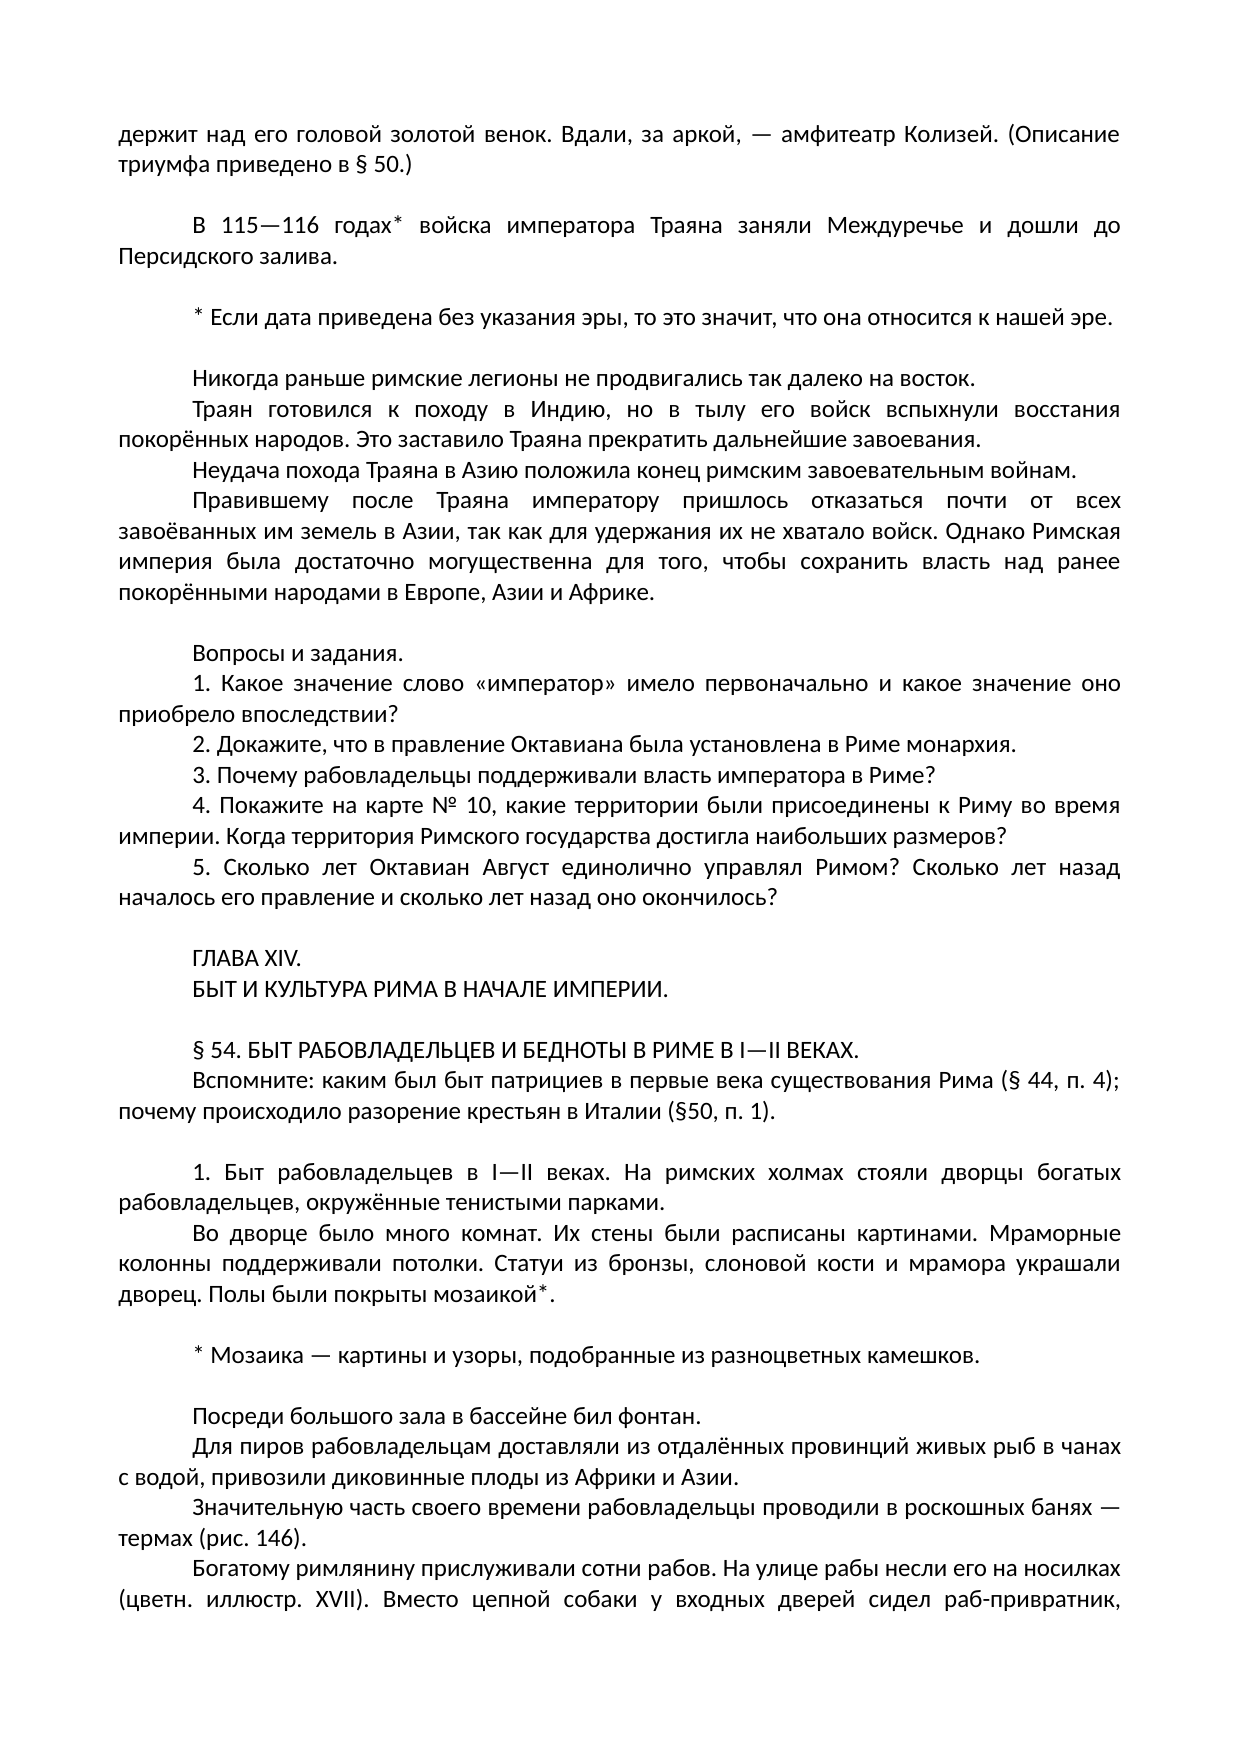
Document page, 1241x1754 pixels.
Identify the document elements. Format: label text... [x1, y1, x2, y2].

text Вспомните: каким был быт патрициев в первые века существования Рима (§ 44, п. 4); почему происходило разорение крестьян в Италии (§50, п. 1). [118, 1064, 1122, 1125]
text 2. Докажите, что в правление Октавиана была установлена в Риме монархия. [118, 728, 1122, 759]
text Посреди большого зала в бассейне бил фонтан. [118, 1400, 1122, 1431]
text Во дворце было много комнат. Их стены были расписаны картинами. Мраморные колонны поддерживали потолки. Статуи из бронзы, слоновой кости и мрамора украшали дворец. Полы были покрыты мозаикой*. [118, 1217, 1122, 1308]
text 5. Сколько лет Октавиан Август единолично управлял Римом? Сколько лет назад началось его правление и сколько лет назад оно окончилось? [118, 851, 1122, 912]
text Вопросы и задания. [118, 637, 1122, 667]
text БЫТ И КУЛЬТУРА РИМА В НАЧАЛЕ ИМПЕРИИ. [118, 973, 1122, 1003]
text Никогда раньше римские легионы не продвигались так далеко на восток. [118, 362, 1122, 393]
text 4. Покажите на карте № 10, какие территории были присоединены к Риму во время империи. Когда территория Римского государства достигла наибольших размеров? [118, 789, 1122, 851]
text Богатому римлянину прислуживали сотни рабов. На улице рабы несли его на носилках (цветн. иллюстр. XVII). Вместо цепной собаки у входных дверей сидел раб-привратник, [118, 1553, 1122, 1614]
text 1. Быт рабовладельцев в I—II веках. На римских холмах стояли дворцы богатых рабовладельцев, окружённые тенистыми парками. [118, 1156, 1122, 1217]
text Траян готовился к походу в Индию, но в тылу его войск вспыхнули восстания покорённых народов. Это заставило Траяна прекратить дальнейшие завоевания. [118, 393, 1122, 454]
text Для пиров рабовладельцам доставляли из отдалённых провинций живых рыб в чанах с водой, привозили диковинные плоды из Африки и Азии. [118, 1431, 1122, 1492]
text 1. Какое значение слово «император» имело первоначально и какое значение оно приобрело впоследствии? [118, 667, 1122, 728]
text § 54. БЫТ РАБОВЛАДЕЛЬЦЕВ И БЕДНОТЫ В РИМЕ В I—II ВЕКАХ. [118, 1034, 1122, 1064]
text держит над его головой золотой венок. Вдали, за аркой, — амфитеатр Колизей. (Описание триумфа приведено в § 50.) [118, 118, 1122, 179]
text * Если дата приведена без указания эры, то это значит, что она относится к нашей эре. [118, 301, 1122, 332]
text В 115—116 годах* войска императора Траяна заняли Междуречье и дошли до Персидского залива. [118, 210, 1122, 271]
text Правившему после Траяна императору пришлось отказаться почти от всех завоёванных им земель в Азии, так как для удержания их не хватало войск. Однако Римская империя была достаточно могущественна для того, чтобы сохранить власть над ранее покорёнными народами в Европе, Азии и Африке. [118, 484, 1122, 606]
text * Мозаика — картины и узоры, подобранные из разноцветных камешков. [118, 1339, 1122, 1369]
text ГЛАВА XIV. [118, 942, 1122, 973]
text Неудача похода Траяна в Азию положила конец римским завоевательным войнам. [118, 454, 1122, 484]
text Значительную часть своего времени рабовладельцы проводили в роскошных банях — термах (рис. 146). [118, 1492, 1122, 1553]
text 3. Почему рабовладельцы поддерживали власть императора в Риме? [118, 759, 1122, 789]
